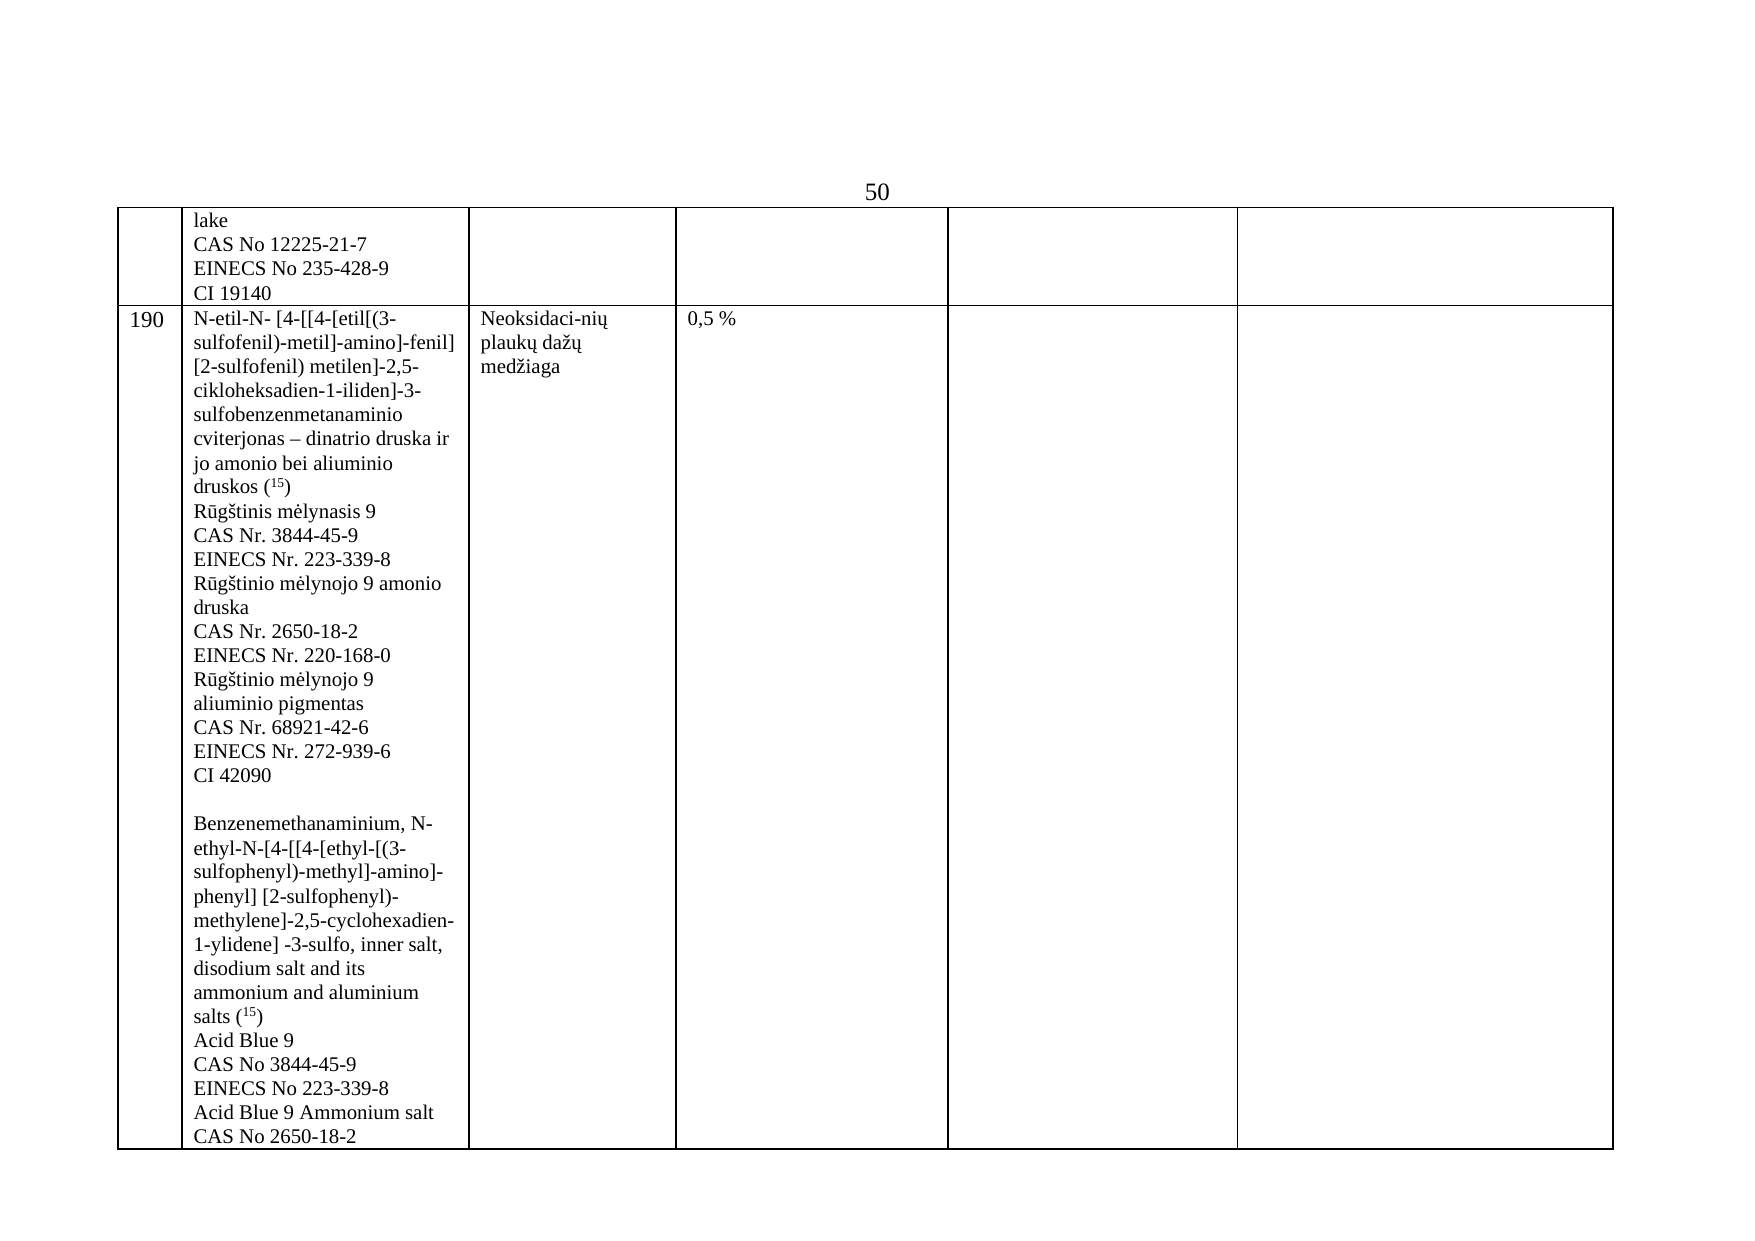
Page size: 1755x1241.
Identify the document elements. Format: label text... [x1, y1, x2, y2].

table_cell [1238, 306, 1612, 1148]
table_cell [470, 208, 675, 304]
table_cell [119, 208, 181, 304]
table_cell lake CAS No 12225-21-7 EINECS No 235-428-9 CI 19140 [183, 208, 468, 304]
table_cell 0,5 % [677, 306, 947, 1148]
table_cell [949, 306, 1237, 1148]
table_cell [949, 208, 1237, 304]
table_cell [677, 208, 947, 304]
table_cell [1614, 305, 1754, 1148]
table_cell [1614, 207, 1754, 304]
table_cell [1238, 208, 1612, 304]
table_cell N-etil-N- [4-[[4-[etil[(3-sulfofenil)-metil]-amino]-fenil] [2-sulfofenil) metilen]-2,5-cikloheksadien-1-iliden]-3-sulfobenzenmetanaminio cviterjonas – dinatrio druska ir jo amonio bei aliuminio druskos (15) Rūgštinis mėlynasis 9 CAS Nr. 3844-45-9 EINECS Nr. 223-339-8 Rūgštinio mėlynojo 9 amonio druska CAS Nr. 2650-18-2 EINECS Nr. 220-168-0 Rūgštinio mėlynojo 9 aliuminio pigmentas CAS Nr. 68921-42-6 EINECS Nr. 272-939-6 CI 42090 Benzenemethanaminium, N-ethyl-N-[4-[[4-[ethyl-[(3-sulfophenyl)-methyl]-amino]- phenyl] [2-sulfophenyl)- methylene]-2,5-cyclohexadien-1-ylidene] -3-sulfo, inner salt, disodium salt and its ammonium and aluminium salts (15) Acid Blue 9 CAS No 3844-45-9 EINECS No 223-339-8 Acid Blue 9 Ammonium salt CAS No 2650-18-2 [183, 306, 468, 1148]
table_cell 190 [119, 306, 181, 1148]
table_cell Neoksidaci-nių plaukų dažų medžiaga [470, 306, 675, 1148]
